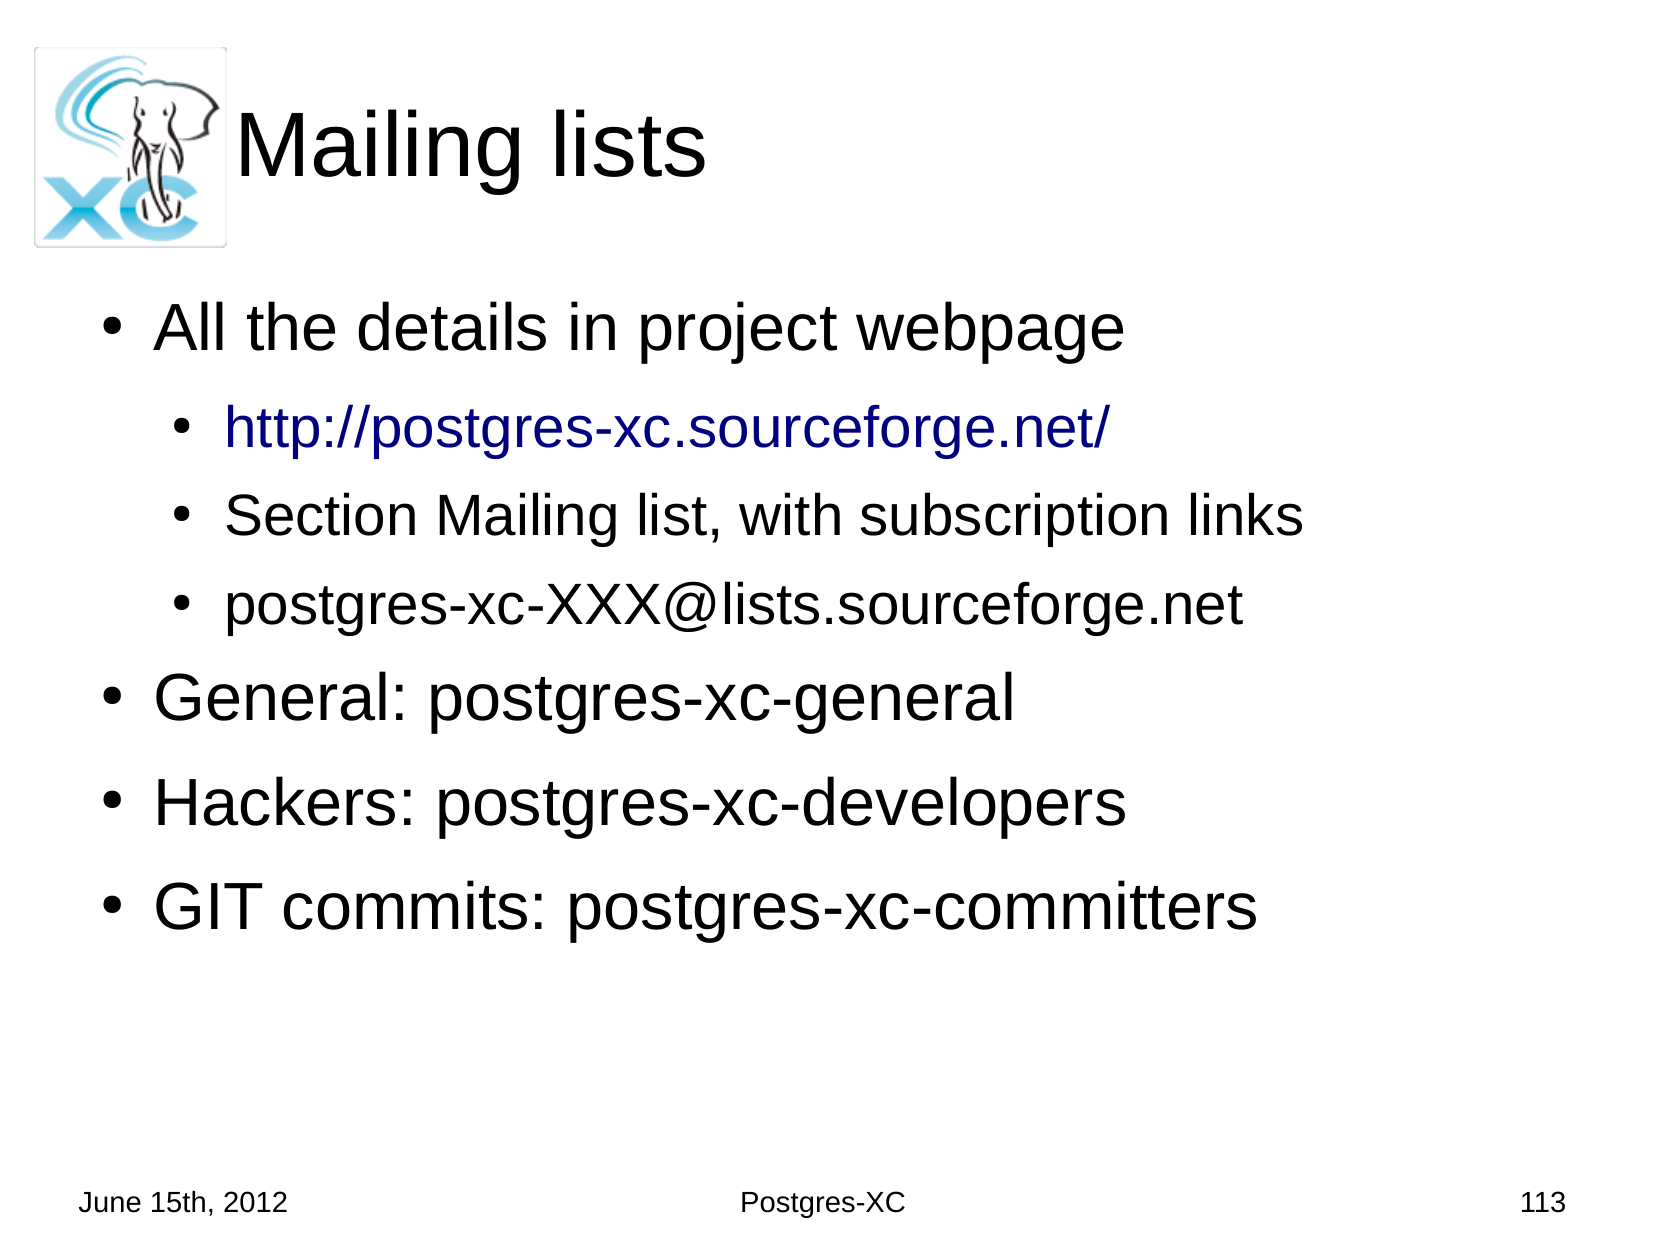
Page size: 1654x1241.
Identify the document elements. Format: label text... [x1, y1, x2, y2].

title Mailing lists [234, 40, 1599, 248]
list All the details in project webpage http://postgres-xc.sourceforge.net/ Section Mailing list, with subscription links postgres-xc-XXX@lists.sourceforge.net General: postgres-xc-general Hackers: postgres-xc-developers GIT commits: postgres-xc-committers [82, 290, 1571, 1161]
picture [34, 47, 227, 248]
